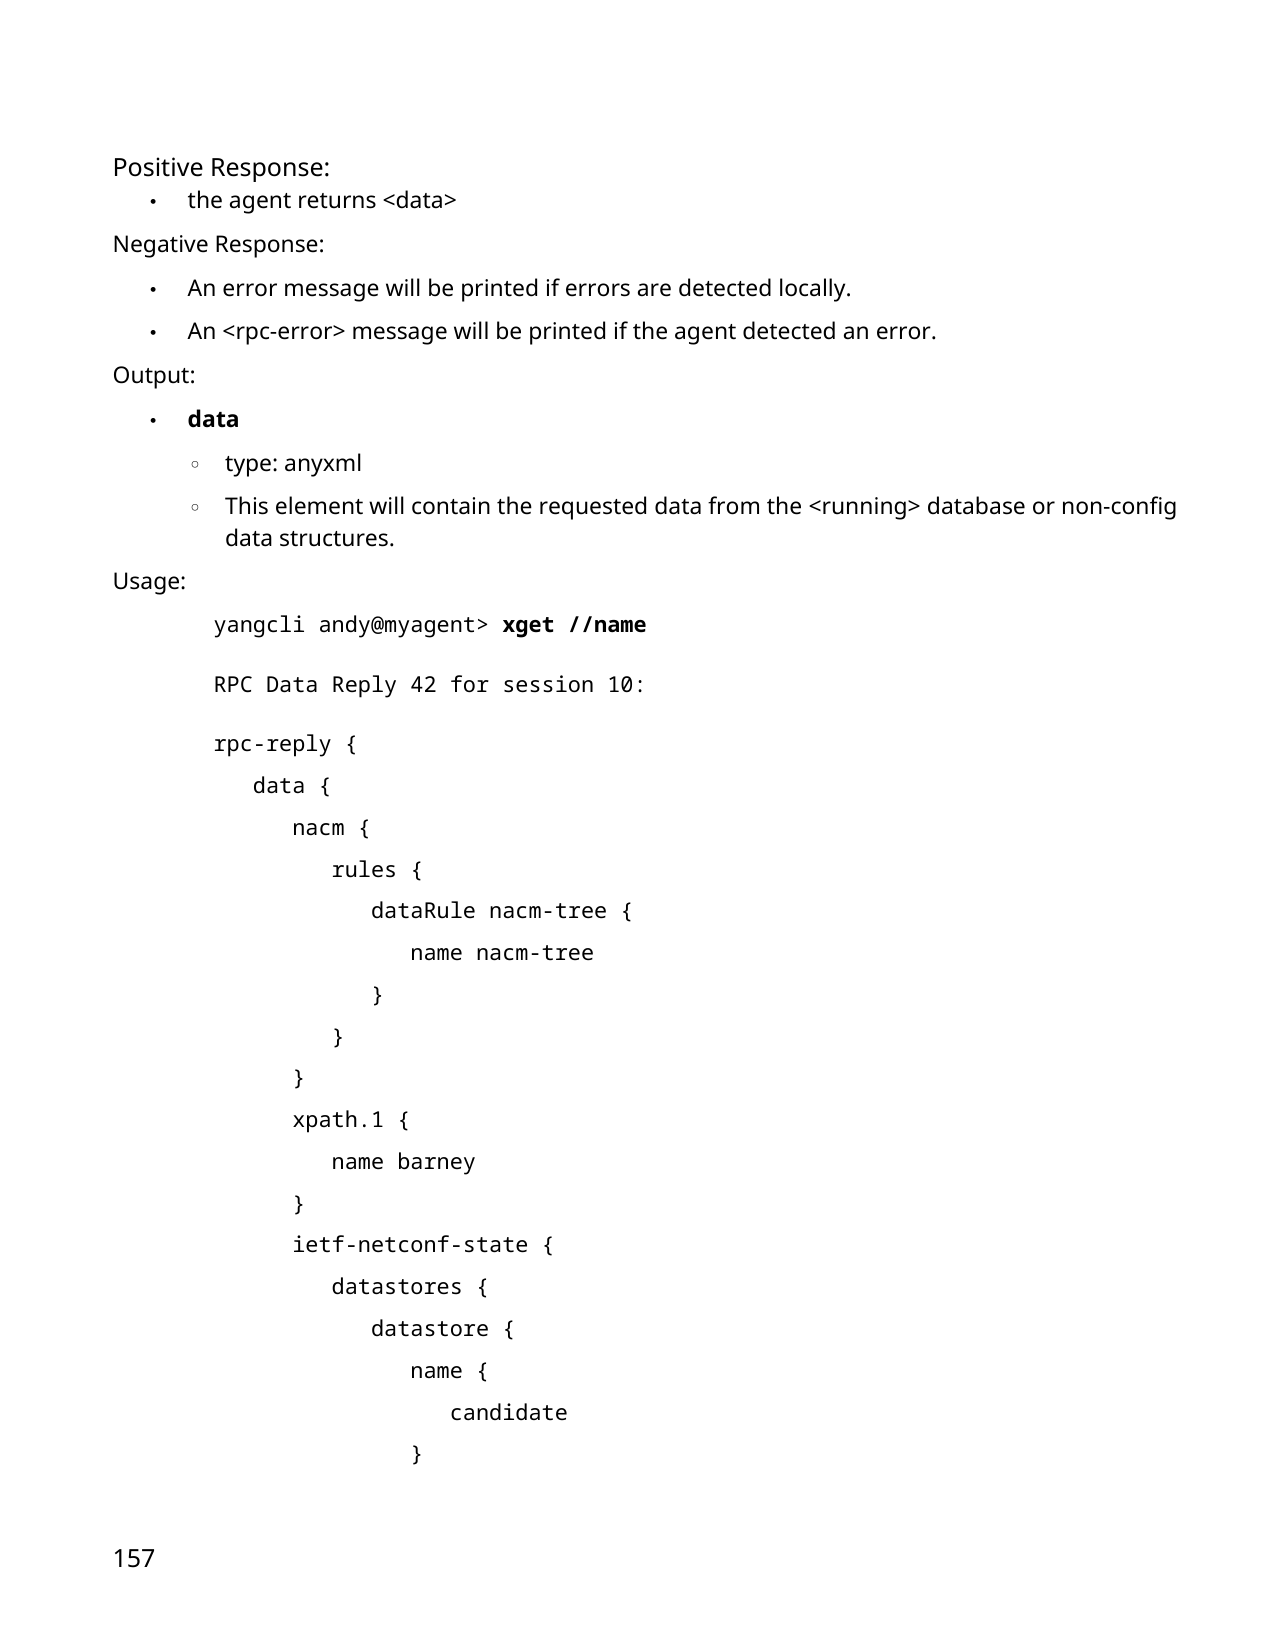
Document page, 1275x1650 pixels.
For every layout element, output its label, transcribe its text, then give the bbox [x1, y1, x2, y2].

text rules { [139, 853, 1200, 883]
text dataRule nacm-tree { [139, 895, 1200, 925]
text } [139, 1021, 1200, 1050]
text Positive Response: [112, 150, 1200, 184]
text candidate [139, 1397, 1200, 1426]
list An error message will be printed if errors are detected locally. [150, 272, 1200, 303]
list the agent returns <data> [150, 184, 1200, 215]
text Usage: [112, 565, 1200, 597]
text Output: [112, 359, 1200, 390]
list This element will contain the requested data from the <running> database or non-config data structures. [187, 490, 1200, 553]
text name barney [139, 1146, 1200, 1176]
text } [139, 1188, 1200, 1217]
text } [139, 979, 1200, 1009]
text ietf-netconf-state { [139, 1229, 1200, 1259]
list An <rpc-error> message will be printed if the agent detected an error. [150, 315, 1200, 347]
text } [139, 1062, 1200, 1092]
text name nacm-tree [139, 937, 1200, 967]
text datastore { [139, 1313, 1200, 1343]
text name { [139, 1355, 1200, 1384]
text } [139, 1438, 1200, 1468]
text yangcli andy@myagent> xget //name RPC Data Reply 42 for session 10: rpc-reply { [139, 609, 1200, 758]
list type: anyxml [187, 447, 1200, 478]
text datastores { [139, 1271, 1200, 1301]
text nacm { [139, 812, 1200, 842]
text Negative Response: [112, 228, 1200, 259]
text data { [139, 770, 1200, 800]
text xpath.1 { [139, 1104, 1200, 1134]
list data [150, 403, 1200, 434]
